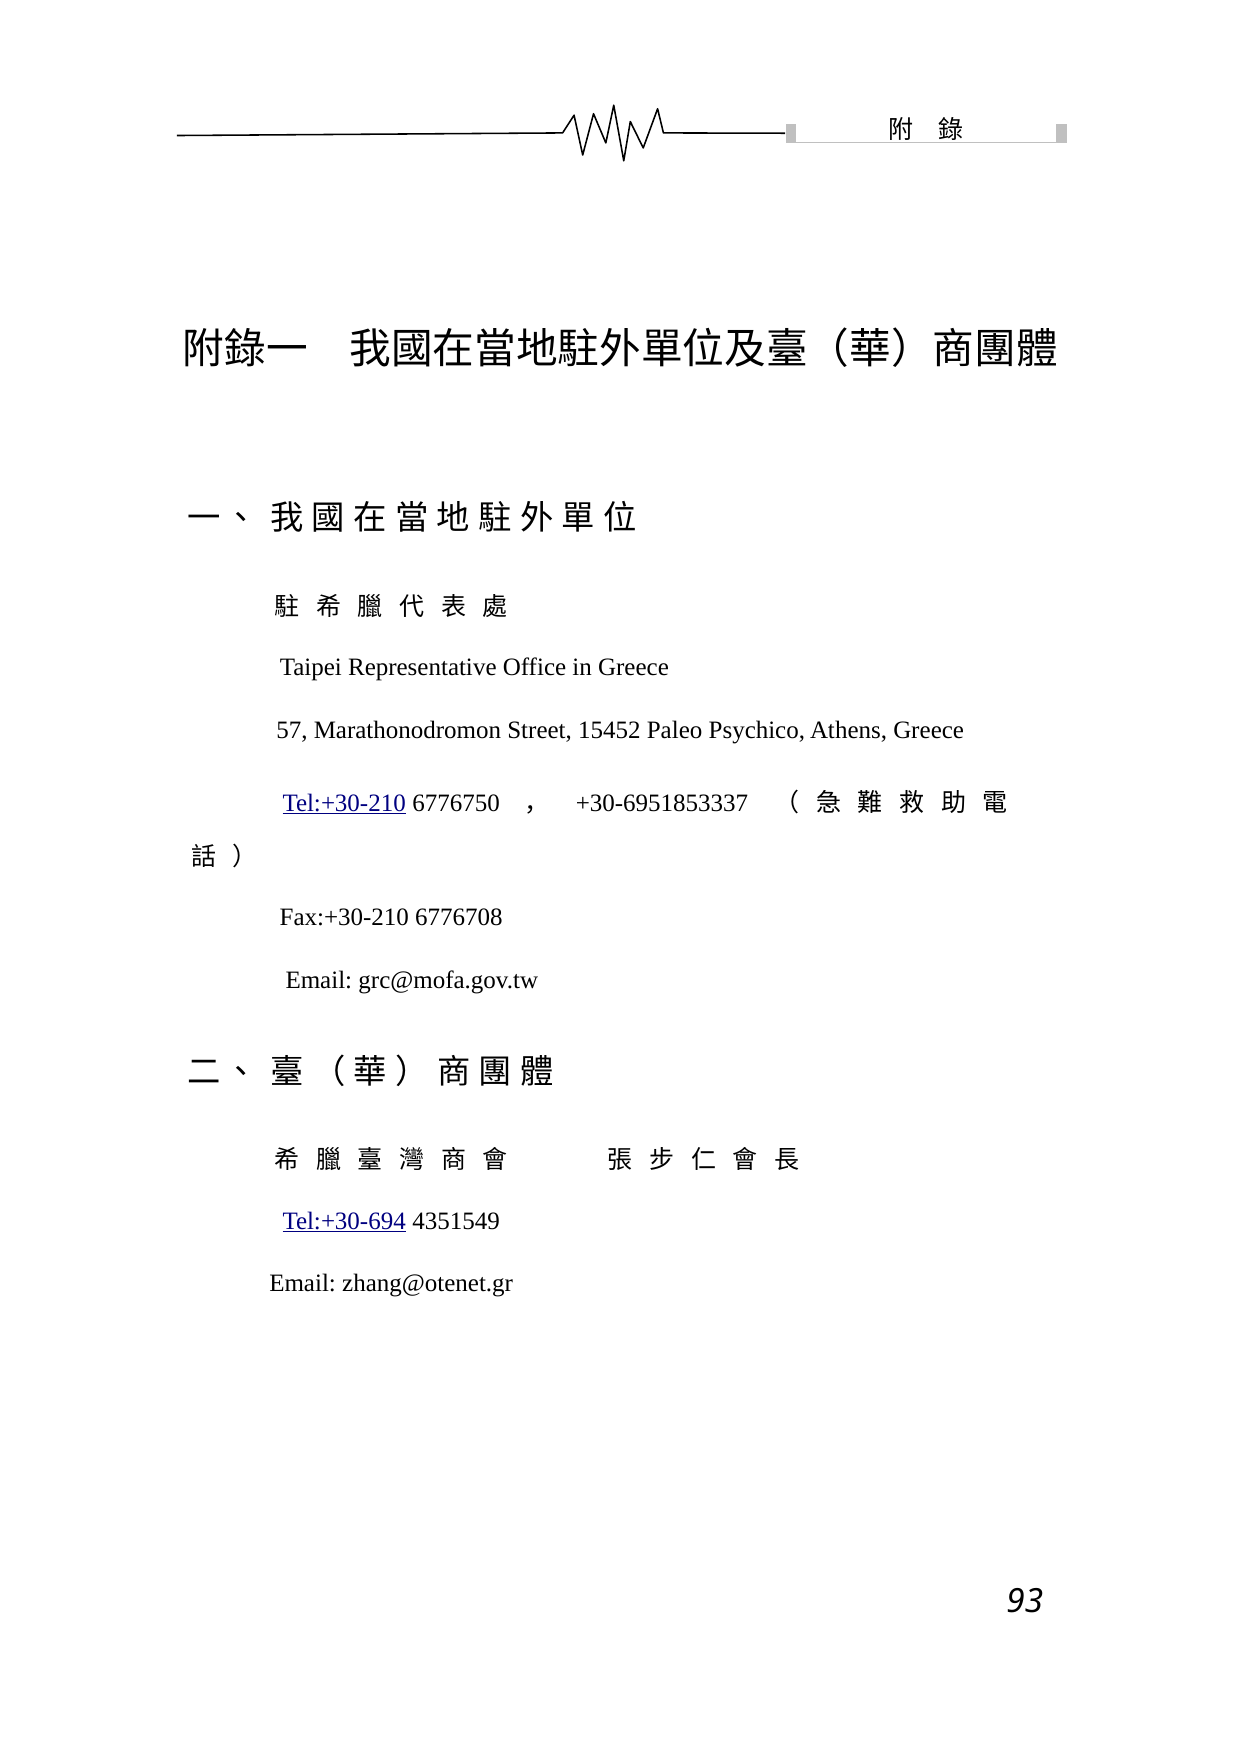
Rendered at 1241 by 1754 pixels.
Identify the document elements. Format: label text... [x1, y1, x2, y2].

text Email: zhang@otenet.gr [183, 1241, 1058, 1304]
text Email: grc@mofa.gov.tw [183, 938, 1058, 1000]
text 一、我國在當地駐外單位 [183, 473, 1058, 536]
text Taipei Representative Office in Greece [183, 625, 1058, 688]
text Tel:+30-694 4351549 [183, 1179, 1058, 1241]
text 附錄一 我國在當地駐外單位及臺（華）商團體 [183, 304, 1058, 366]
text 駐希臘代表處 [183, 563, 1058, 625]
text 57, Marathonodromon Street, 15452 Paleo Psychico, Athens, Greece [183, 688, 1058, 750]
text 二、臺（華）商團體 [183, 1027, 1058, 1089]
text Fax:+30-210 6776708 [183, 875, 1058, 938]
text 希臘臺灣商會 張步仁會長 [183, 1116, 1058, 1179]
text Tel:+30-210 6776750，+30-6951853337（急難救助電話） [183, 750, 1058, 875]
